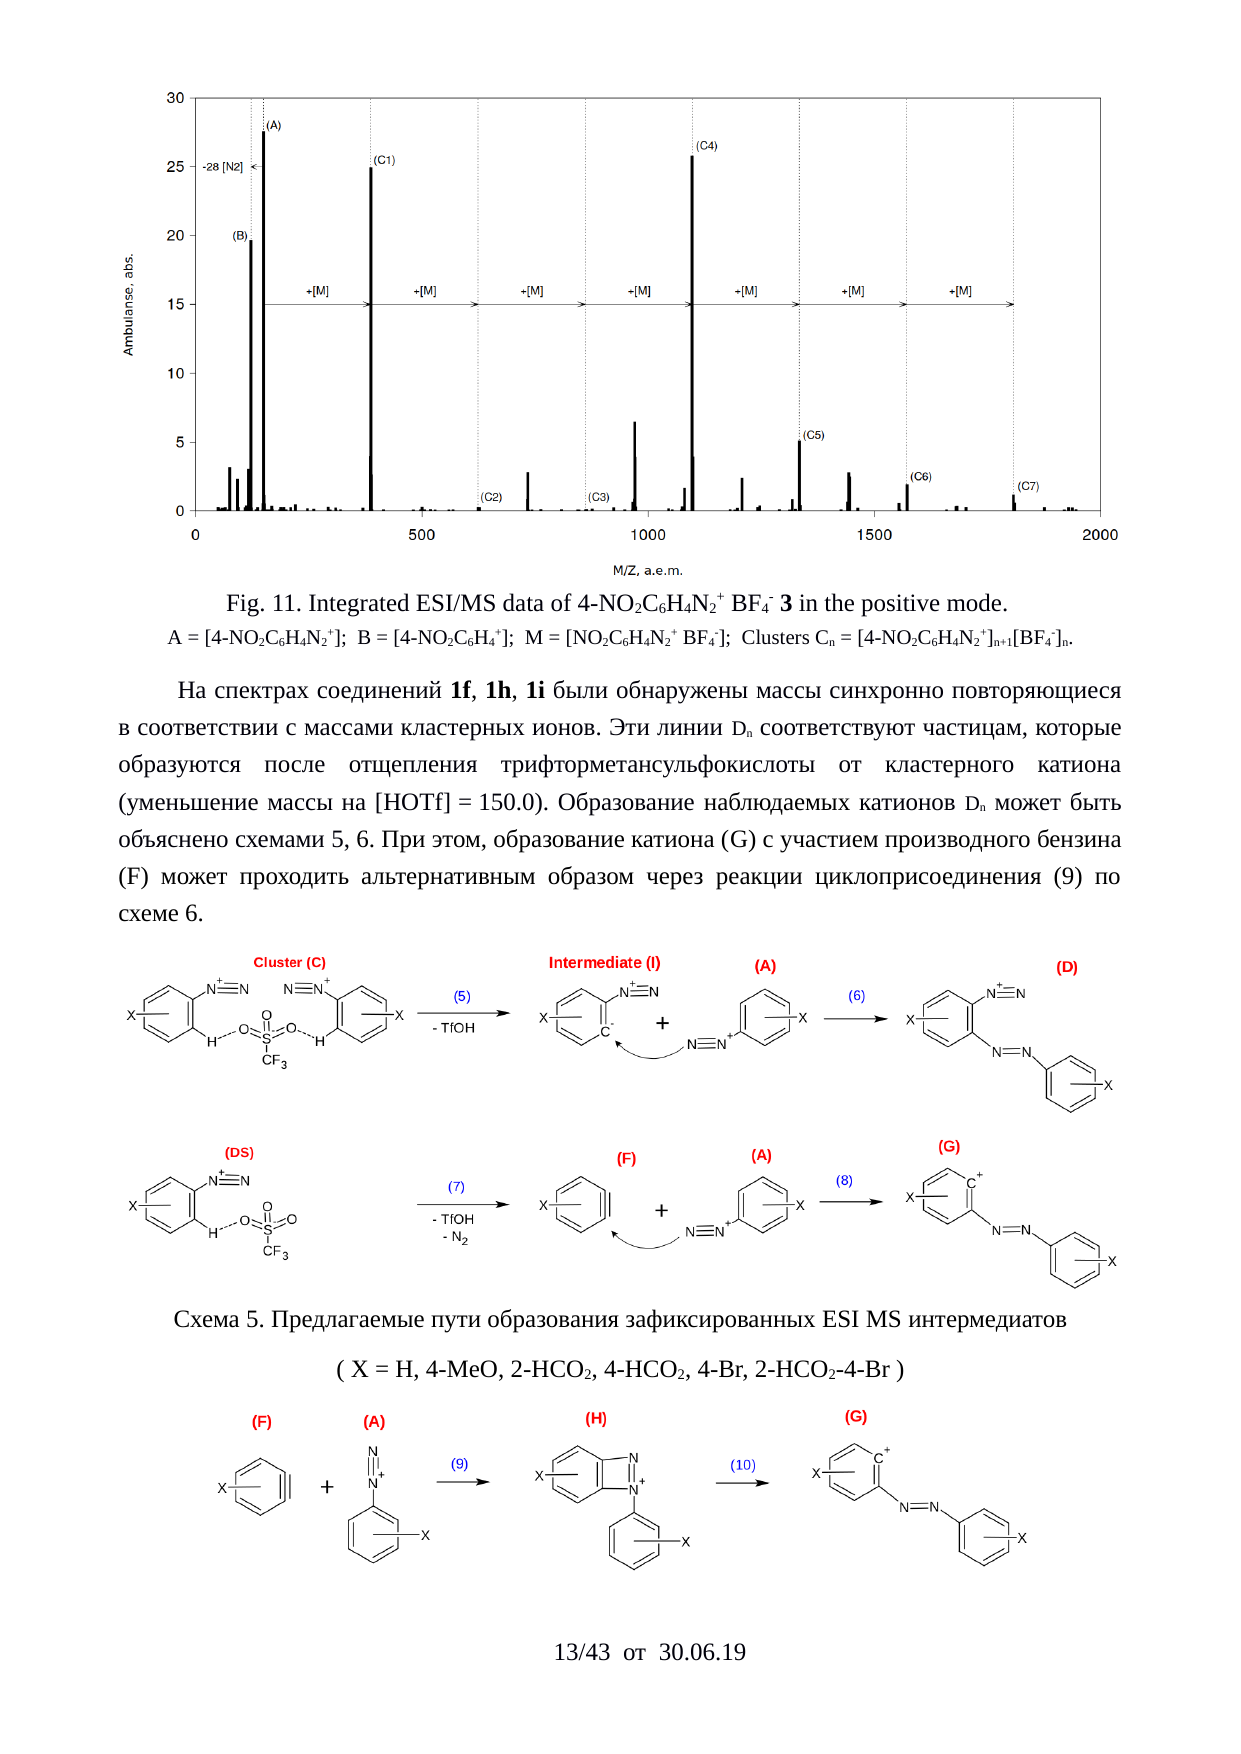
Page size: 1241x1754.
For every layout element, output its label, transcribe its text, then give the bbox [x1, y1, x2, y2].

text ( X = H, 4-MeO, 2-HCO2, 4-HCO2, 4-Br, 2-HCO2-4-Br ) [118, 1354, 1122, 1382]
picture [118, 88, 1123, 579]
picture [118, 1131, 1123, 1296]
picture [118, 947, 1123, 1124]
text A = [4-NO2C6H4N2+]; B = [4-NO2C6H4+]; M = [NO2C6H4N2+ BF4-]; Clusters Cn = [4-NO2C6H4N2+]n+1[BF4-]n. [118, 625, 1122, 649]
text Fig. 11. Integrated ESI/MS data of 4-NO2C6H4N2+ BF4- 3 in the positive mode. [118, 588, 1122, 616]
picture [206, 1402, 1035, 1579]
text На спектрах соединений 1f, 1h, 1i были обнаружены массы синхронно повторяющиеся в соответствии с массами кластерных ионов. Эти линии Dn соответствуют частицам, которые образуются после отщепления трифторметансульфокислоты от кластерного катиона (уменьшение массы на [HOTf] = 150.0). Образование наблюдаемых катионов Dn может быть объяснено схемами 5, 6. При этом, образование катиона (G) с участием производного бензина (F) может проходить альтернативным образом через реакции циклоприсоединения (9) по схеме 6. [118, 675, 1122, 927]
text Схема 5. Предлагаемые пути образования зафиксированных ESI MS интермедиатов [118, 1304, 1122, 1333]
